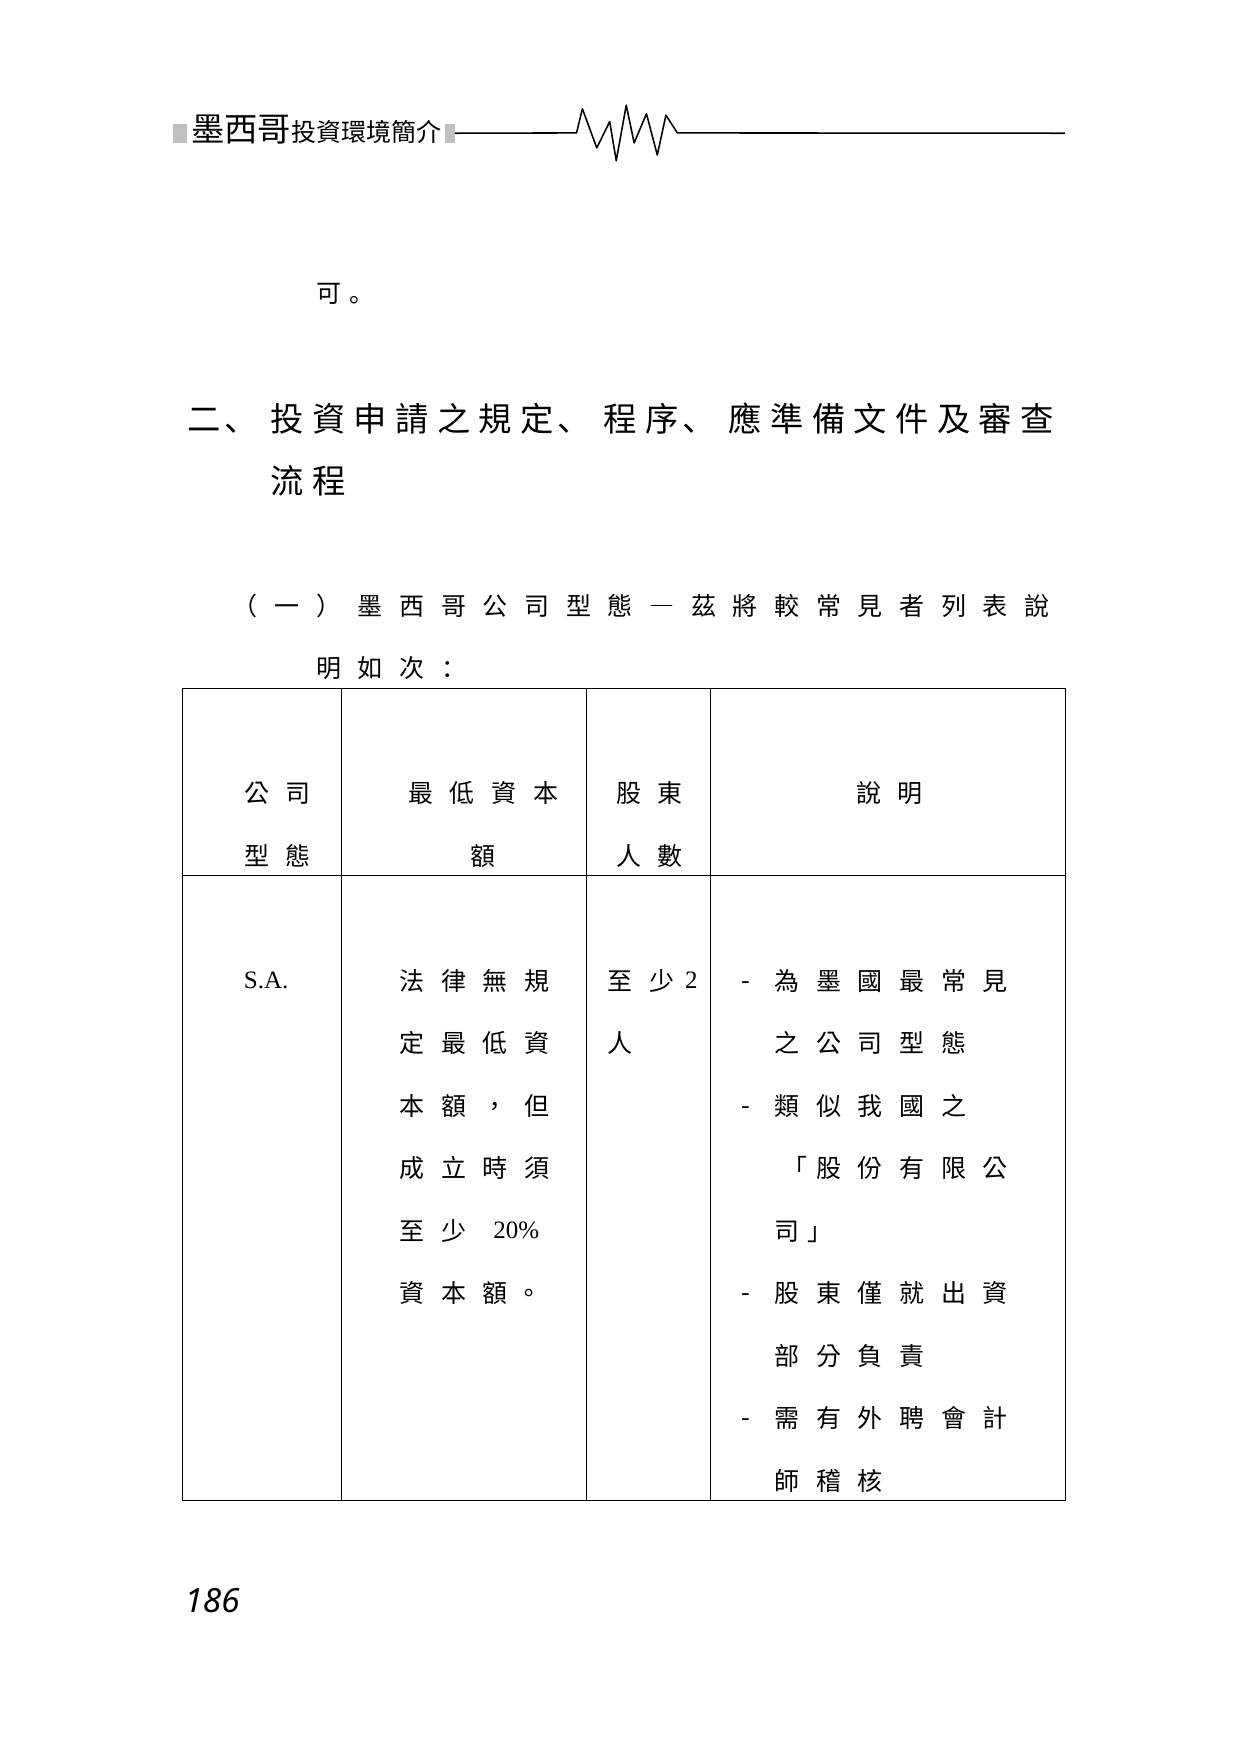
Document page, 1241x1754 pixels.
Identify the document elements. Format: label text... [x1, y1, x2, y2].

text 可。 [281, 250, 1058, 313]
table_cell S.A. [183, 876, 341, 1500]
table_cell 至少2人 [587, 876, 710, 1500]
table_header 股東人數 [587, 689, 710, 875]
text 二、投資申請之規定、程序、應準備文件及審查流程 [183, 375, 1058, 500]
table_cell -為墨國最常見之公司型態 -類似我國之「股份有限公司」 -股東僅就出資部分負責 -需有外聘會計師稽核 [711, 876, 1065, 1500]
text （一）墨西哥公司型態—茲將較常見者列表說明如次： [207, 563, 1058, 688]
table_header 公司型態 [183, 689, 341, 875]
table_header 最低資本額 [342, 689, 586, 875]
table_cell 法律無規定最低資本額，但成立時須至少20%資本額。 [342, 876, 586, 1500]
table_header 說明 [711, 689, 1065, 875]
